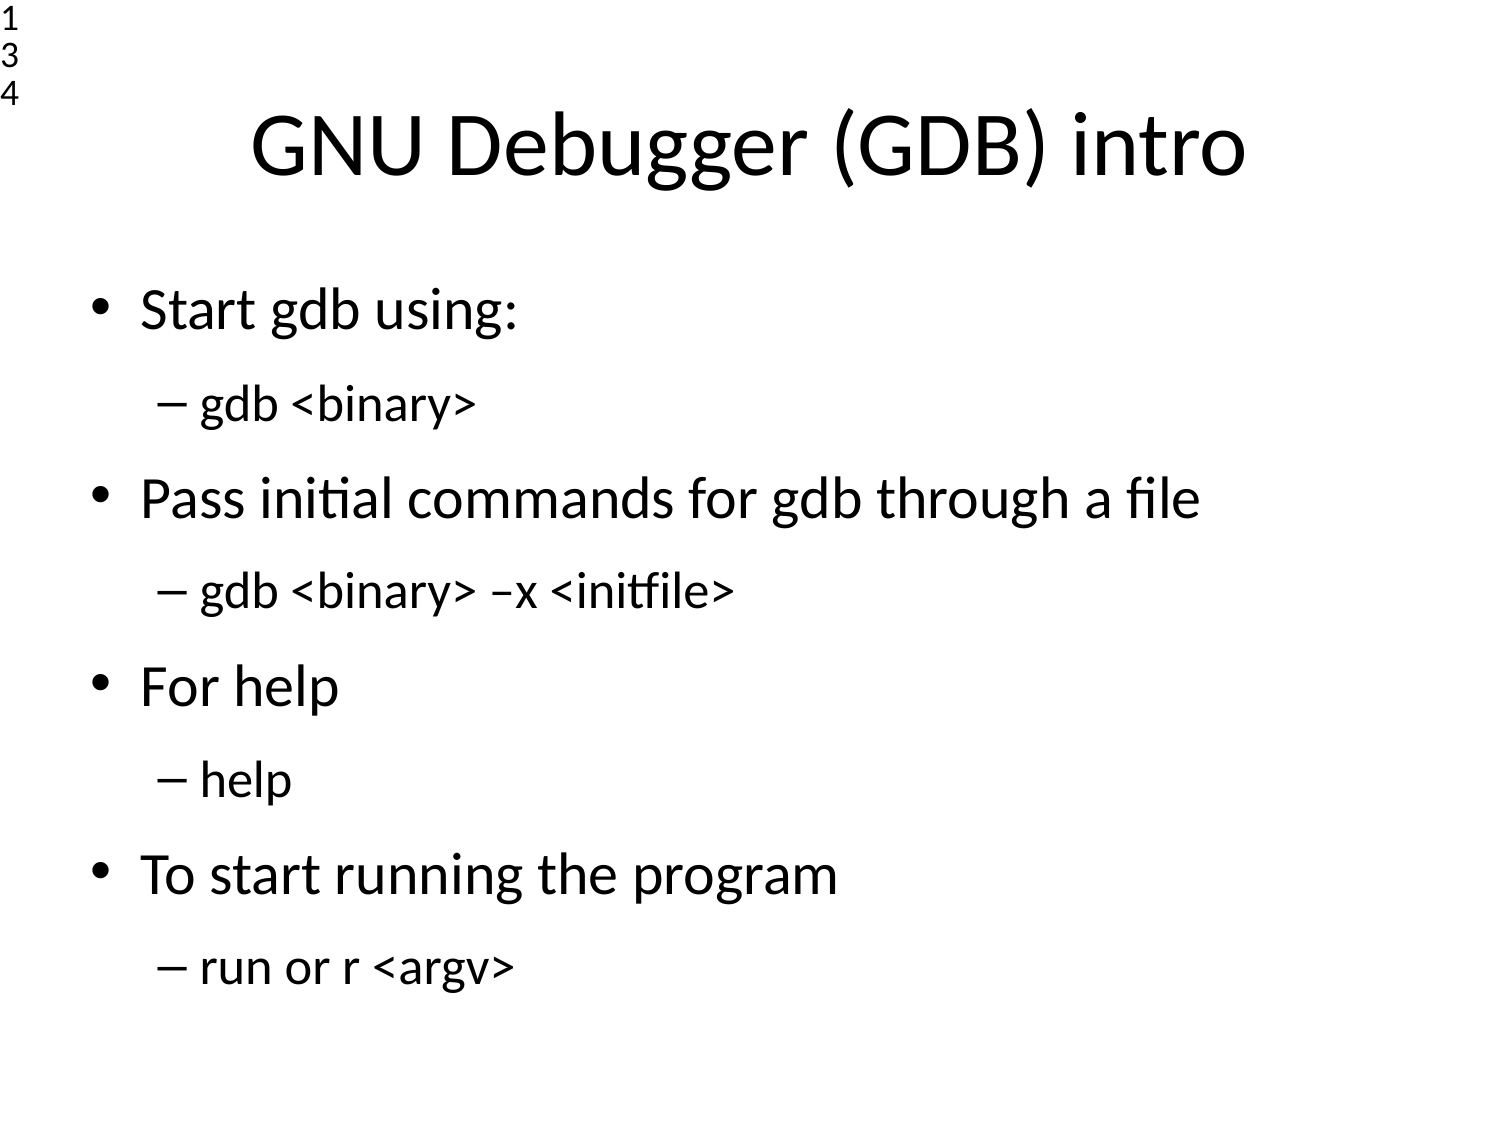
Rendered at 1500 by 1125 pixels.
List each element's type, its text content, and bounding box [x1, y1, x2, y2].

list Start gdb using: gdb <binary> Pass initial commands for gdb through a file gdb <binary> –x <initfile> For help help To start running the program run or r <argv> [75, 262, 1425, 1005]
title GNU Debugger (GDB) intro [75, 45, 1425, 233]
